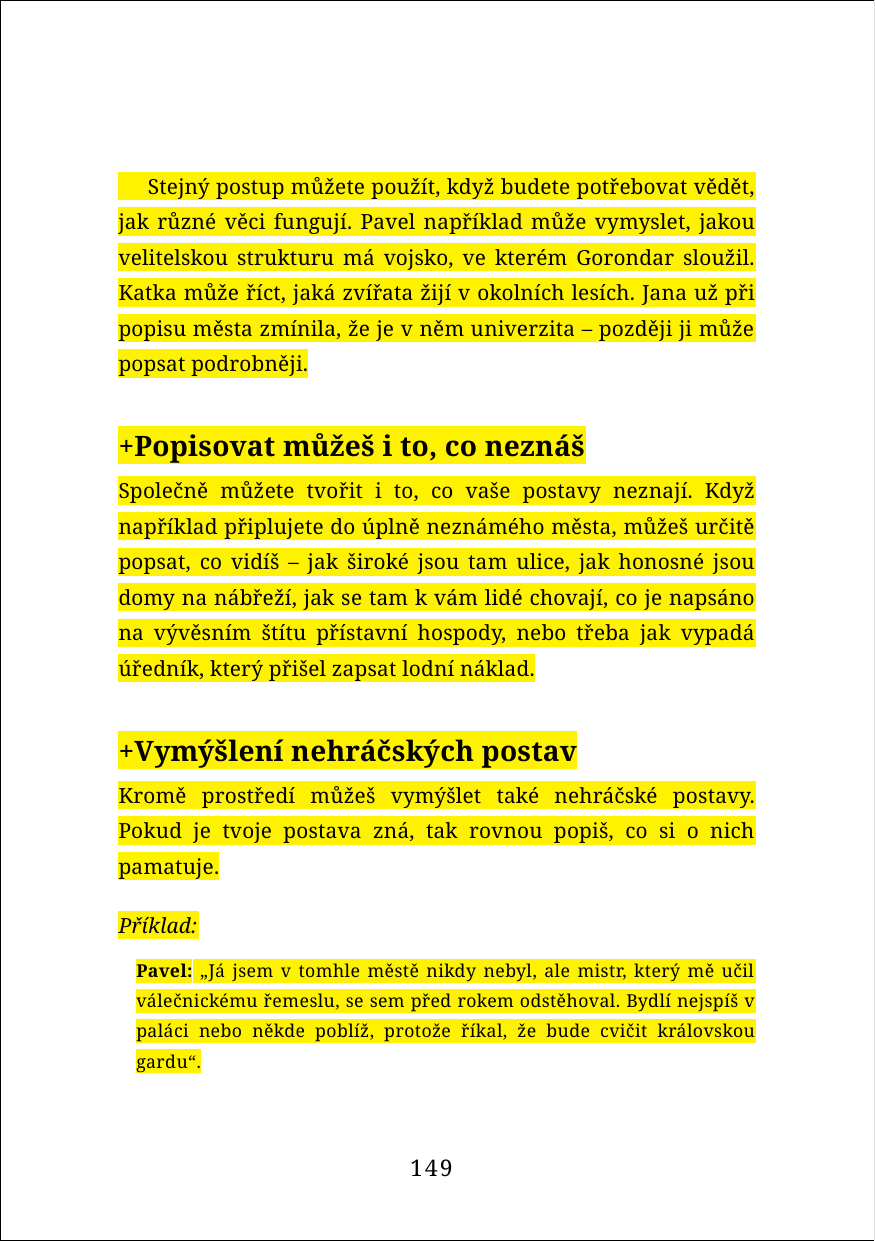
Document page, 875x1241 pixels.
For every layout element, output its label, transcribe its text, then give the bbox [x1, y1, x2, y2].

subtitle +Vymýšlení nehráčských postav [118, 731, 756, 769]
text Společně můžete tvořit i to, co vaše postavy neznají. Když například připlujete do úplně neznámého města, můžeš určitě popsat, co vidíš – jak široké jsou tam ulice, jak honosné jsou domy na nábřeží, jak se tam k vám lidé chovají, co je napsáno na vývěsním štítu přístavní hospody, nebo třeba jak vypadá úředník, který přišel zapsat lodní náklad. [118, 476, 756, 682]
text Kromě prostředí můžeš vymýšlet také nehráčské postavy. Pokud je tvoje postava zná, tak rovnou popiš, co si o nich pamatuje. [118, 781, 756, 880]
text Pavel: „Já jsem v tomhle městě nikdy nebyl, ale mistr, který mě učil válečnickému řemeslu, se sem před rokem odstěhoval. Bydlí nejspíš v paláci nebo někde poblíž, protože říkal, že bude cvičit královskou gardu“. [136, 958, 756, 1073]
subtitle +Popisovat můžeš i to, co neznáš [118, 426, 756, 464]
text Příklad: [118, 911, 756, 939]
text Stejný postup můžete použít, když budete potřebovat vědět, jak různé věci fungují. Pavel například může vymyslet, jakou velitelskou strukturu má vojsko, ve kterém Gorondar sloužil. Katka může říct, jaká zvířata žijí v okolních lesích. Jana už při popisu města zmínila, že je v něm univerzita – později ji může popsat podrobněji. [118, 172, 756, 378]
